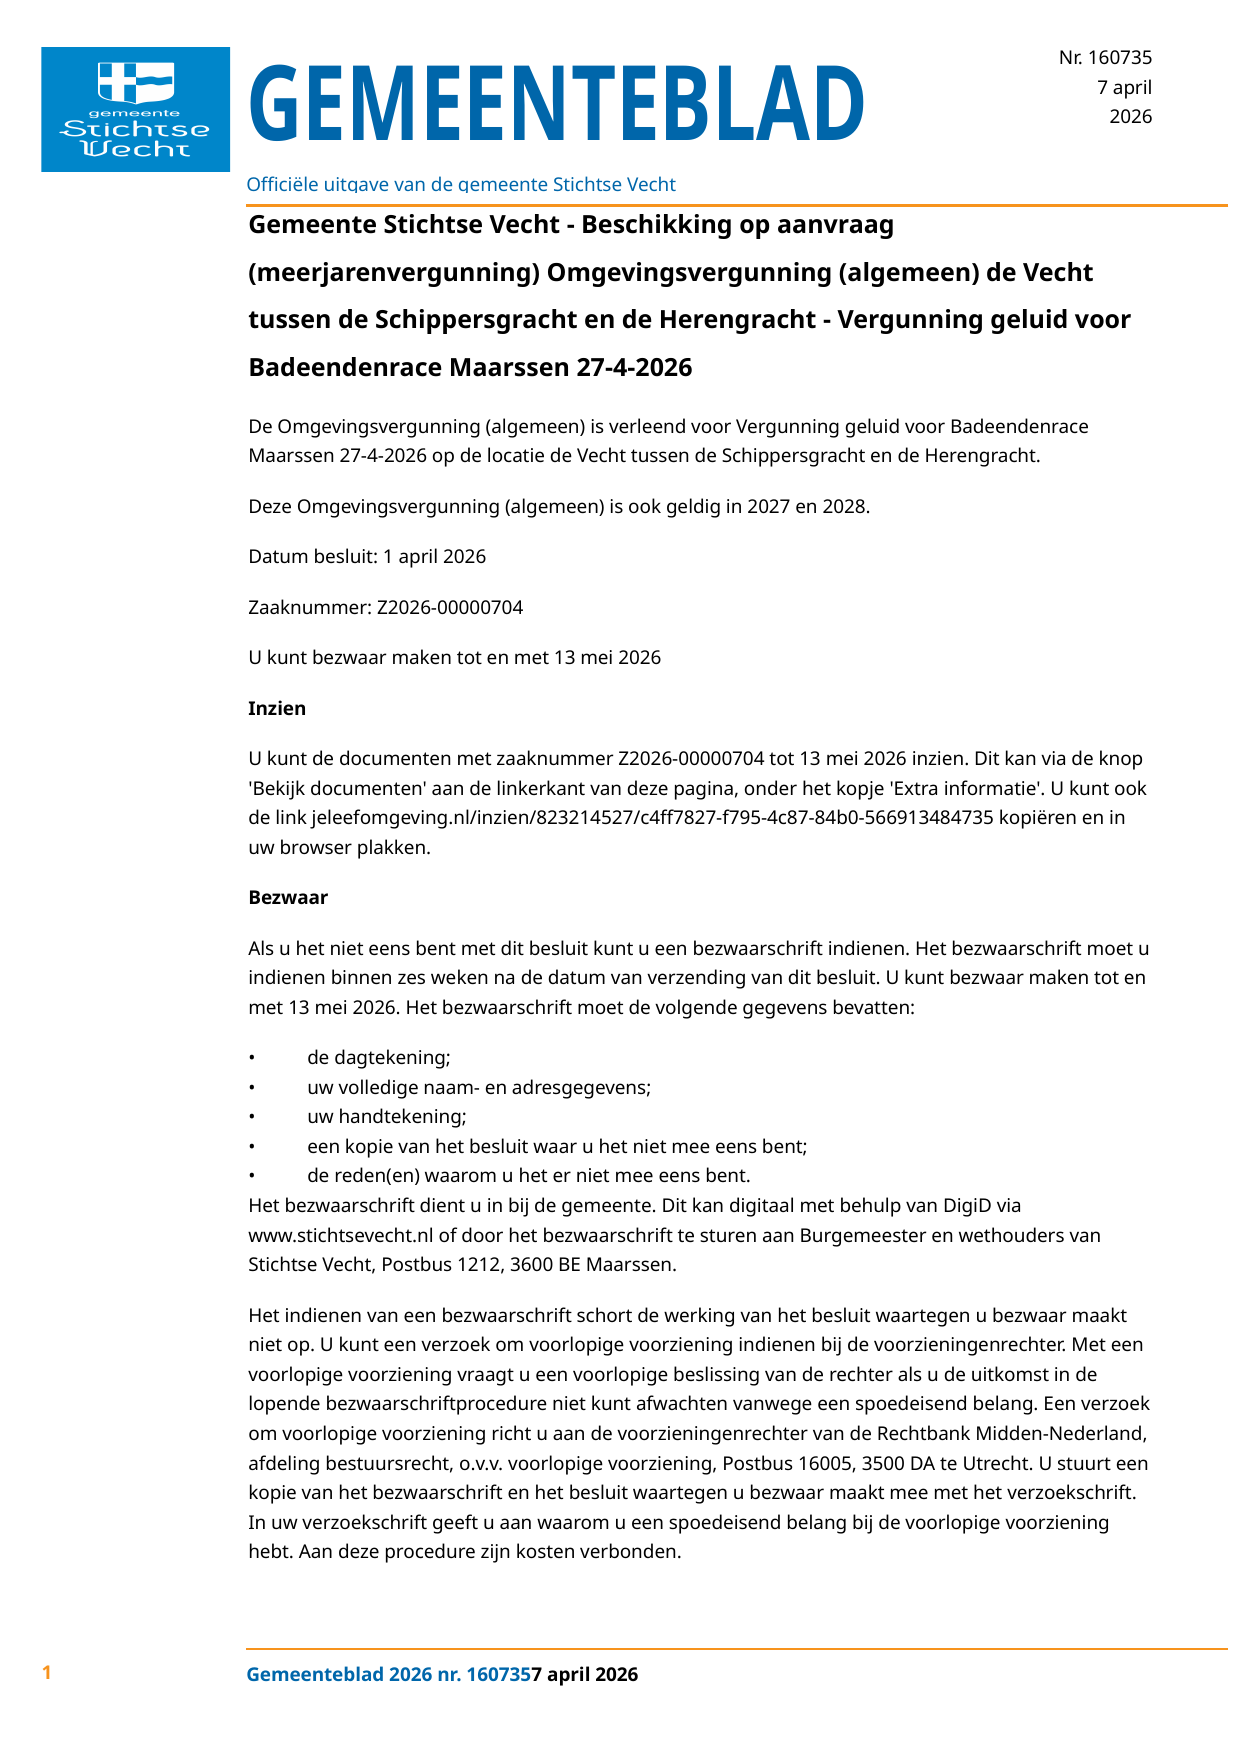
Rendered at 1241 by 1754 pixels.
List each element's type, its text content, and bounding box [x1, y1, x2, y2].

list de reden(en) waarom u het er niet mee eens bent. [248, 1163, 1152, 1188]
picture [99, 63, 135, 101]
text Inzien [248, 695, 1152, 721]
text Bezwaar [248, 884, 1152, 910]
text Datum besluit: 1 april 2026 [248, 543, 1152, 569]
text U kunt de documenten met zaaknummer Z2026-00000704 tot 13 mei 2026 inzien. Dit kan via de knop 'Bekijk documenten' aan de linkerkant van deze pagina, onder het kopje 'Extra informatie'. U kunt ook de link jeleefomgeving.nl/inzien/823214527/c4ff7827-f795-4c87-84b0-566913484735 kopiëren en in uw browser plakken. [248, 745, 1152, 860]
text Het bezwaarschrift dient u in bij de gemeente. Dit kan digitaal met behulp van DigiD via www.stichtsevecht.nl of door het bezwaarschrift te sturen aan Burgemeester en wethouders van Stichtse Vecht, Postbus 1212, 3600 BE Maarssen. [248, 1192, 1152, 1277]
list een kopie van het besluit waar u het niet mee eens bent; [248, 1133, 1152, 1159]
list uw volledige naam- en adresgegevens; [248, 1074, 1152, 1100]
list uw handtekening; [248, 1103, 1152, 1129]
text Zaaknummer: Z2026-00000704 [248, 594, 1152, 620]
text Gemeente Stichtse Vecht - Beschikking op aanvraag (meerjarenvergunning) Omgevingsvergunning (algemeen) de Vecht tussen de Schippersgracht en de Herengracht - Vergunning geluid voor Badeendenrace Maarssen 27-4-2026 [248, 207, 1152, 384]
list de dagtekening; [248, 1044, 1152, 1070]
text Deze Omgevingsvergunning (algemeen) is ook geldig in 2027 en 2028. [248, 493, 1152, 519]
text Het indienen van een bezwaarschrift schort de werking van het besluit waartegen u bezwaar maakt niet op. U kunt een verzoek om voorlopige voorziening indienen bij de voorzieningenrechter. Met een voorlopige voorziening vraagt u een voorlopige beslissing van de rechter als u de uitkomst in de lopende bezwaarschriftprocedure niet kunt afwachten vanwege een spoedeisend belang. Een verzoek om voorlopige voorziening richt u aan de voorzieningenrechter van de Rechtbank Midden-Nederland, afdeling bestuursrecht, o.v.v. voorlopige voorziening, Postbus 16005, 3500 DA te Utrecht. U stuurt een kopie van het bezwaarschrift en het besluit waartegen u bezwaar maakt mee met het verzoekschrift. In uw verzoekschrift geeft u aan waarom u een spoedeisend belang bij de voorlopige voorziening hebt. Aan deze procedure zijn kosten verbonden. [248, 1302, 1152, 1564]
text Als u het niet eens bent met dit besluit kunt u een bezwaarschrift indienen. Het bezwaarschrift moet u indienen binnen zes weken na de datum van verzending van dit besluit. U kunt bezwaar maken tot en met 13 mei 2026. Het bezwaarschrift moet de volgende gegevens bevatten: [248, 935, 1152, 1020]
text U kunt bezwaar maken tot en met 13 mei 2026 [248, 644, 1152, 670]
text De Omgevingsvergunning (algemeen) is verleend voor Vergunning geluid voor Badeendenrace Maarssen 27-4-2026 op de locatie de Vecht tussen de Schippersgracht en de Herengracht. [248, 413, 1152, 468]
picture [137, 63, 174, 103]
